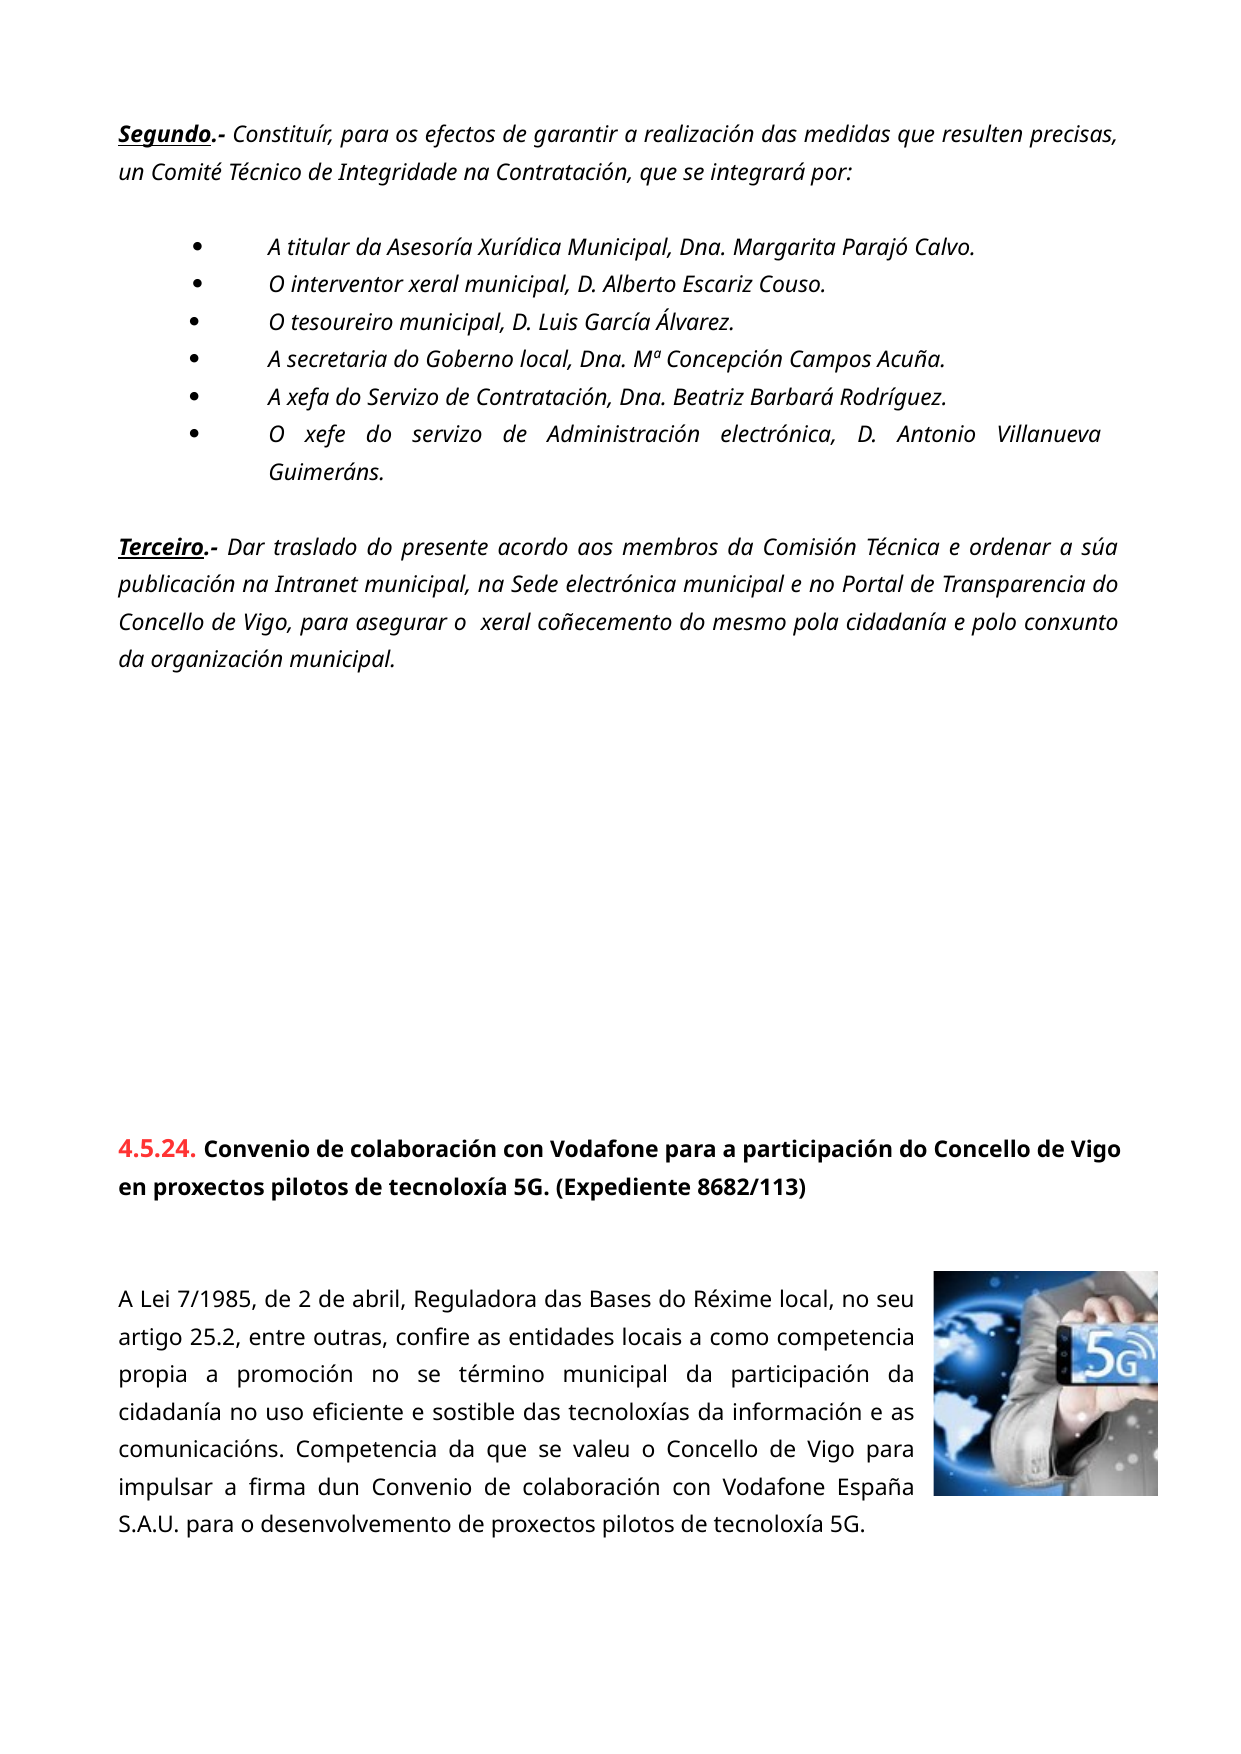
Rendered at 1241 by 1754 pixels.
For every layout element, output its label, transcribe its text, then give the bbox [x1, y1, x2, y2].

text A Lei 7/1985, de 2 de abril, Reguladora das Bases do Réxime local, no seu artigo 25.2, entre outras, confire as entidades locais a como competencia propia a promoción no se término municipal da participación da cidadanía no uso eficiente e sostible das tecnoloxías da información e as comunicacións. Competencia da que se valeu o Concello de Vigo para impulsar a firma dun Convenio de colaboración con Vodafone España S.A.U. para o desenvolvemento de proxectos pilotos de tecnoloxía 5G. [118, 1283, 1122, 1540]
list O xefe do servizo de Administración electrónica, D. Antonio Villanueva Guimeráns. [190, 418, 1122, 487]
text Terceiro.- Dar traslado do presente acordo aos membros da Comisión Técnica e ordenar a súa publicación na Intranet municipal, na Sede electrónica municipal e no Portal de Transparencia do Concello de Vigo, para asegurar o xeral coñecemento do mesmo pola cidadanía e polo conxunto da organización municipal. [118, 531, 1122, 674]
list O interventor xeral municipal, D. Alberto Escariz Couso. [193, 268, 1122, 299]
list A titular da Asesoría Xurídica Municipal, Dna. Margarita Parajó Calvo. [193, 231, 1122, 262]
text Segundo.- Constituír, para os efectos de garantir a realización das medidas que resulten precisas, un Comité Técnico de Integridade na Contratación, que se integrará por: [118, 118, 1122, 187]
picture [933, 1271, 1158, 1496]
list Convenio de colaboración con Vodafone para a participación do Concello de Vigo en proxectos pilotos de tecnoloxía 5G. (Expediente 8682/113) [118, 1131, 1122, 1202]
list A secretaria do Goberno local, Dna. Mª Concepción Campos Acuña. [190, 343, 1122, 374]
list A xefa do Servizo de Contratación, Dna. Beatriz Barbará Rodríguez. [190, 381, 1122, 412]
list O tesoureiro municipal, D. Luis García Álvarez. [190, 306, 1122, 337]
